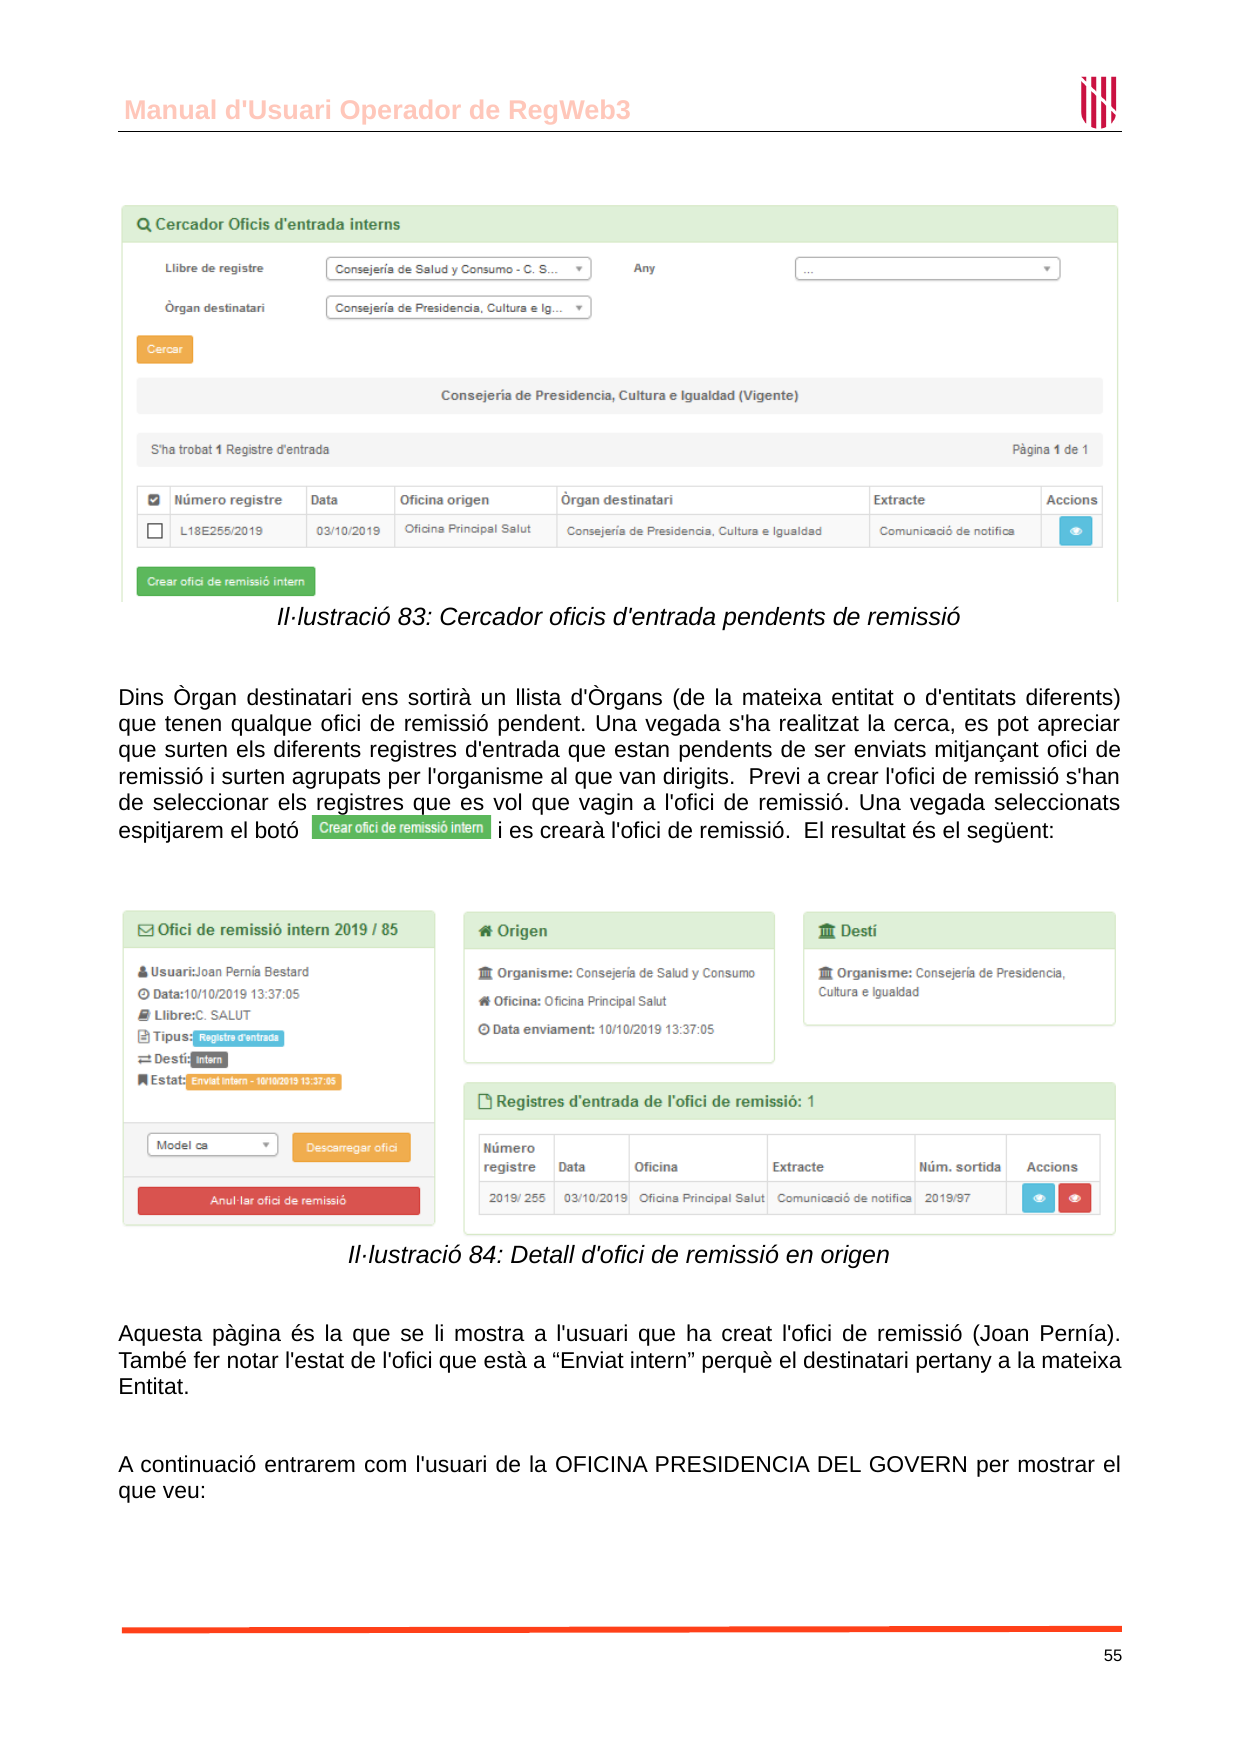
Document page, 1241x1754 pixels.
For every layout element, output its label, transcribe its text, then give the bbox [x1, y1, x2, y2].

text Dins Òrgan destinatari ens sortirà un llista d'Òrgans (de la mateixa entitat o d'entitats diferents) que tenen qualque ofici de remissió pendent. Una vegada s'ha realitzat la cerca, es pot apreciar que surten els diferents registres d'entrada que estan pendents de ser enviats mitjançant ofici de remissió i surten agrupats per l'organisme al que van dirigits. Previ a crear l'ofici de remissió s'han de seleccionar els registres que es vol que vagin a l'ofici de remissió. Una vegada seleccionats espitjarem el botó i es crearà l'ofici de remissió. El resultat és el següent: [118, 684, 1122, 843]
text Aquesta pàgina és la que se li mostra a l'usuari que ha creat l'ofici de remissió (Joan Pernía). També fer notar l'estat de l'ofici que està a “Enviat intern” perquè el destinatari pertany a la mateixa Entitat. [118, 1320, 1122, 1399]
picture [118, 204, 1123, 602]
picture [118, 907, 1123, 1241]
picture [1078, 74, 1119, 130]
text Il·lustració 83: Cercador oficis d'entrada pendents de remissió [118, 602, 1122, 631]
text Il·lustració 84: Detall d'ofici de remissió en origen [118, 1241, 1122, 1269]
text A continuació entrarem com l'usuari de la OFICINA PRESIDENCIA DEL GOVERN per mostrar el que veu: [118, 1451, 1122, 1503]
